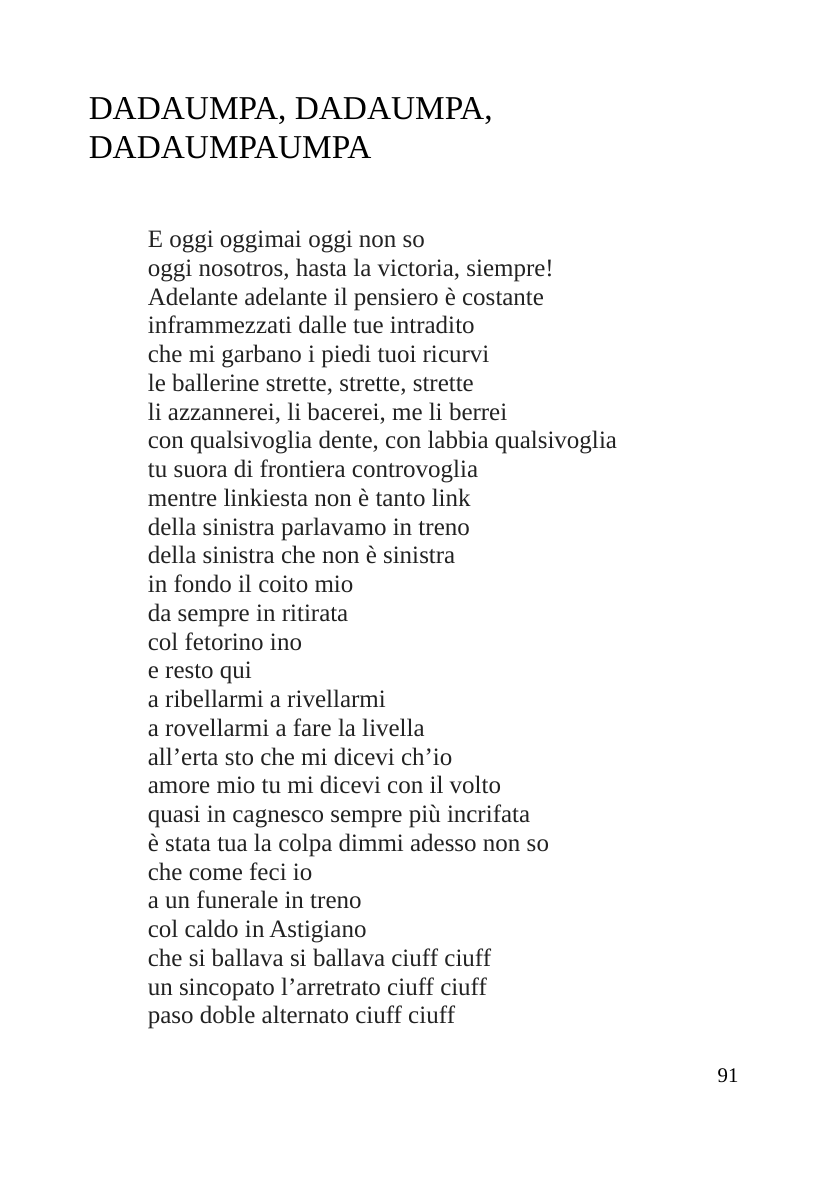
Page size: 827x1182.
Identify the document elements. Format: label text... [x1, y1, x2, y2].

text E oggi oggimai oggi non so [148, 224, 738, 253]
text e resto qui [148, 656, 738, 684]
text della sinistra che non è sinistra [148, 541, 738, 569]
text che mi garbano i piedi tuoi ricurvi [148, 339, 738, 368]
text li azzannerei, li bacerei, me li berrei [148, 397, 738, 426]
text col caldo in Astigiano [148, 914, 738, 943]
text a un funerale in treno [148, 886, 738, 914]
text le ballerine strette, strette, strette [148, 368, 738, 397]
text tu suora di frontiera controvoglia [148, 454, 738, 483]
text a rovellarmi a fare la livella [148, 713, 738, 742]
text un sincopato l’arretrato ciuff ciuff [148, 972, 738, 1001]
text è stata tua la colpa dimmi adesso non so [148, 828, 738, 857]
text oggi nosotros, hasta la victoria, siempre! [148, 253, 738, 282]
text a ribellarmi a rivellarmi [148, 684, 738, 713]
text col fetorino ino [148, 627, 738, 656]
text che come feci io [148, 857, 738, 886]
text DADAUMPA, DADAUMPA, DADAUMPAUMPA [88, 88, 738, 165]
text della sinistra parlavamo in treno [148, 512, 738, 541]
text all’erta sto che mi dicevi ch’io [148, 742, 738, 771]
text amore mio tu mi dicevi con il volto [148, 771, 738, 799]
text Adelante adelante il pensiero è costante [148, 282, 738, 311]
text paso doble alternato ciuff ciuff [148, 1001, 738, 1029]
text da sempre in ritirata [148, 598, 738, 627]
text con qualsivoglia dente, con labbia qualsivoglia [148, 426, 738, 454]
text inframmezzati dalle tue intradito [148, 311, 738, 339]
text in fondo il coito mio [148, 569, 738, 598]
text mentre linkiesta non è tanto link [148, 483, 738, 512]
text quasi in cagnesco sempre più incrifata [148, 799, 738, 828]
text che si ballava si ballava ciuff ciuff [148, 943, 738, 972]
